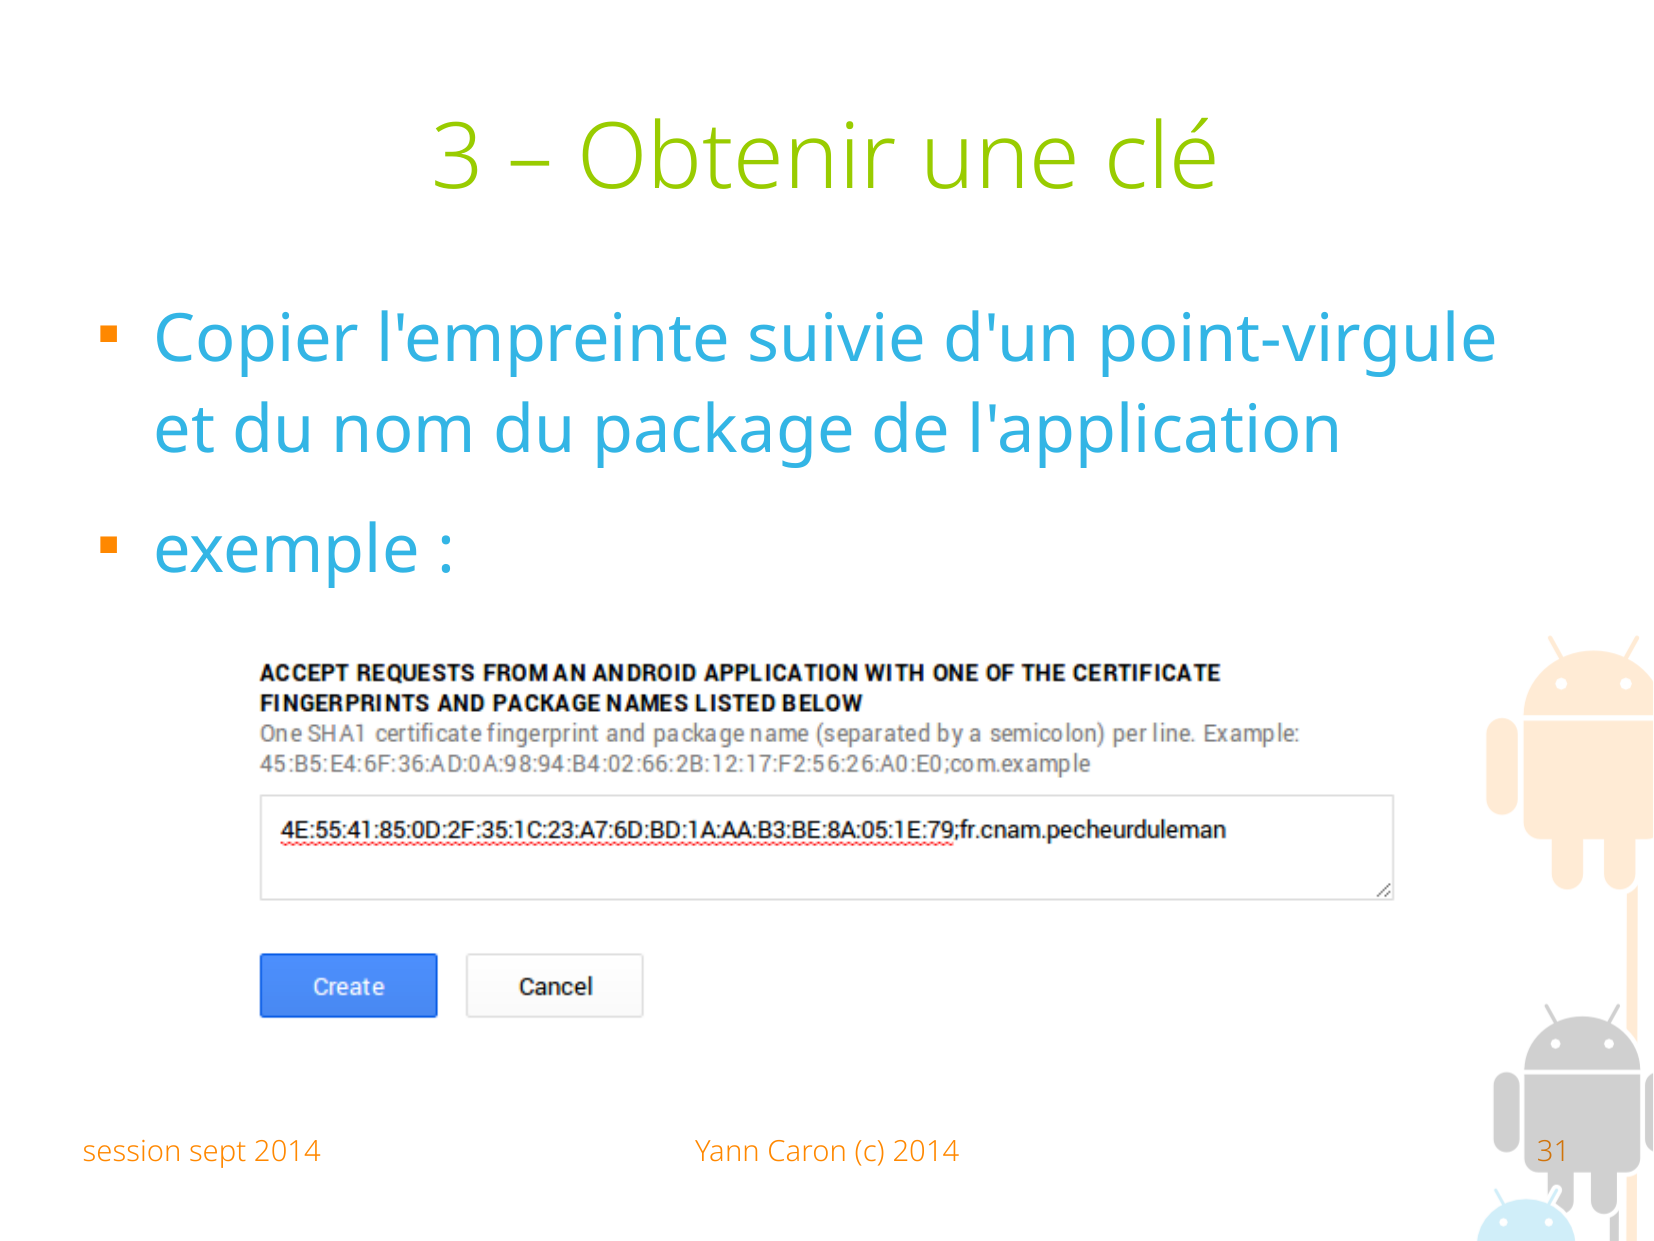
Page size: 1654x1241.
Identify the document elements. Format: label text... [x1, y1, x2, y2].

list Copier l'empreinte suivie d'un point-virgule et du nom du package de l'application exemple : [82, 290, 1571, 1010]
picture [181, 423, 1654, 1241]
title 3 – Obtenir une clé [82, 49, 1571, 257]
